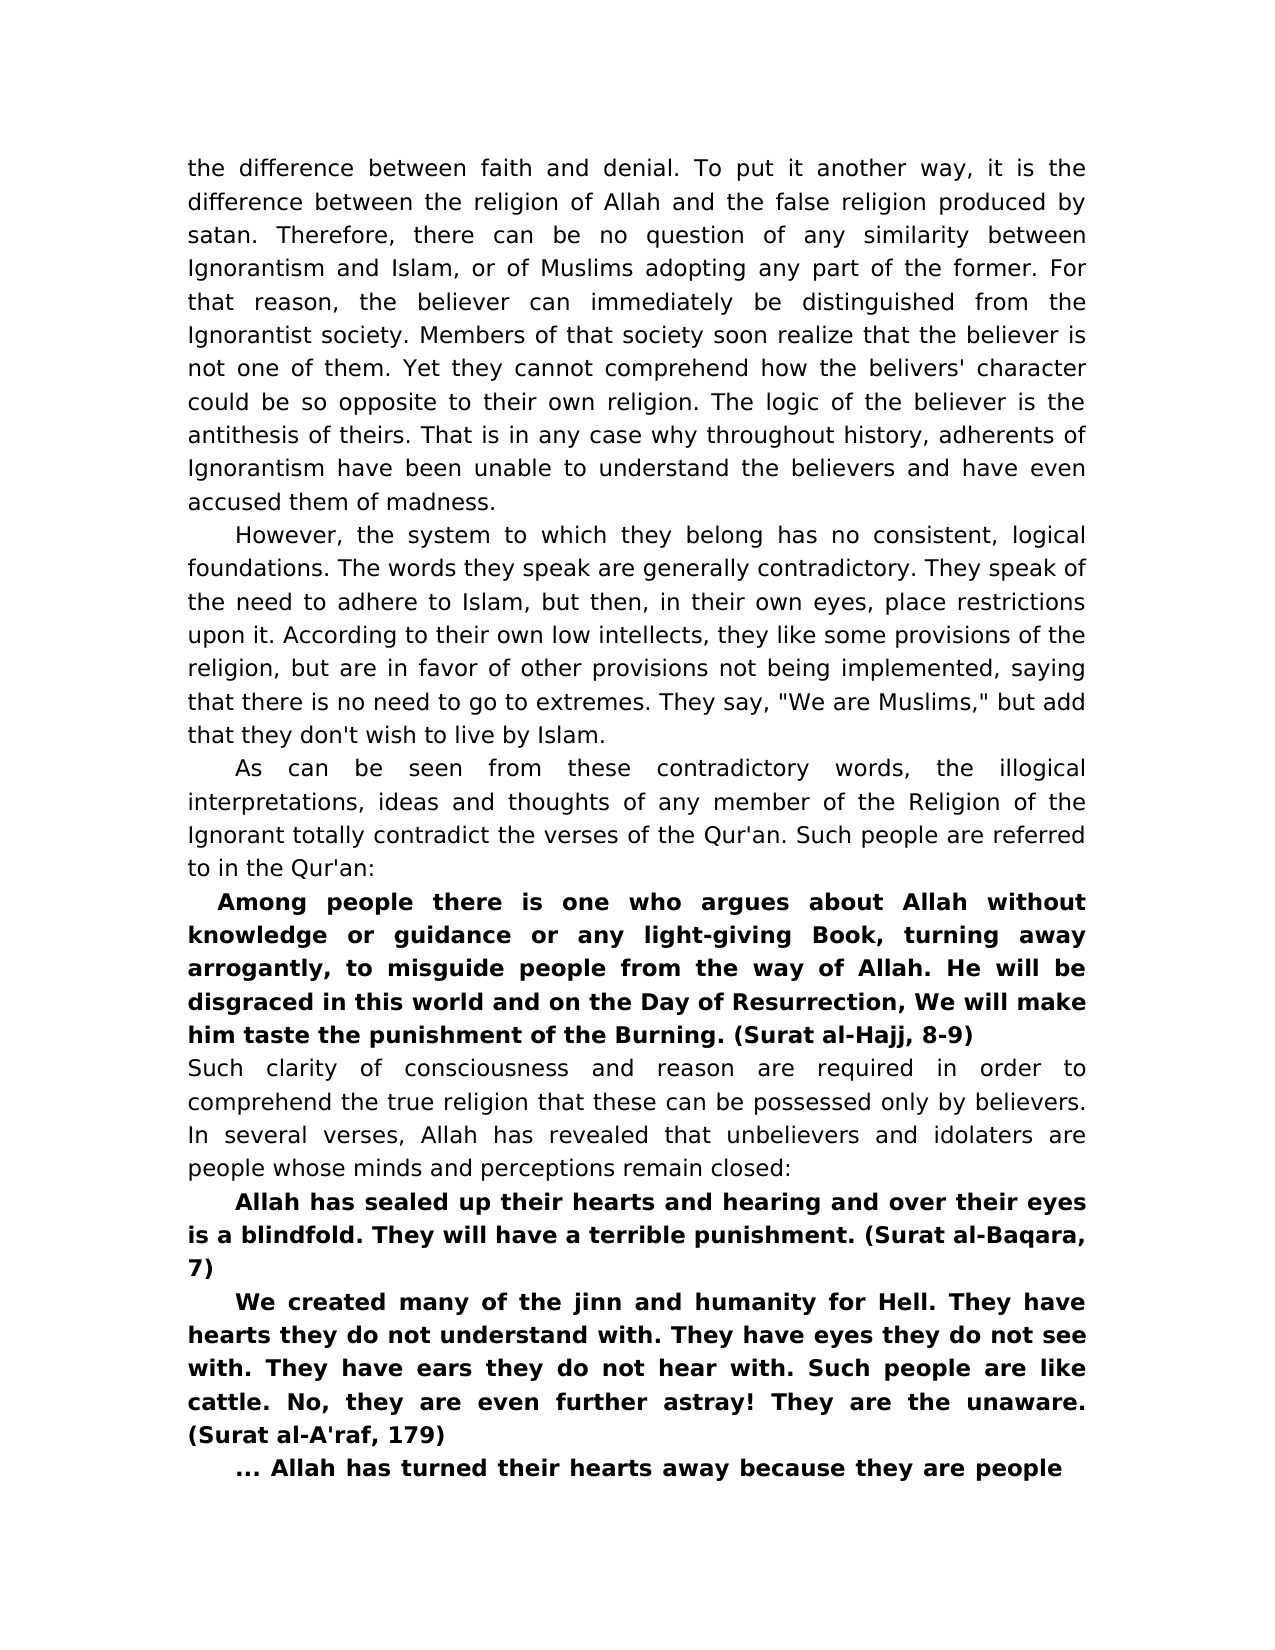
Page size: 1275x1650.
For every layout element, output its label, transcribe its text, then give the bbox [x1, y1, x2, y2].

text ... Allah has turned their hearts away because they are people [235, 1450, 1064, 1483]
text Allah has sealed up their hearts and hearing and over their eyes is a blindfold. They will have a terrible punishment. (Surat al-Baqara, 7) [187, 1183, 1087, 1283]
text Such clarity of consciousness and reason are required in order to comprehend the true religion that these can be possessed only by believers. In several verses, Allah has revealed that unbelievers and idolaters are people whose minds and perceptions remain closed: [187, 1050, 1087, 1183]
text We created many of the jinn and humanity for Hell. They have hearts they do not understand with. They have eyes they do not see with. They have ears they do not hear with. Such people are like cattle. No, they are even further astray! They are the unaware. (Surat al-A'raf, 179) [187, 1283, 1087, 1450]
text Among people there is one who argues about Allah without knowledge or guidance or any light-giving Book, turning away arrogantly, to misguide people from the way of Allah. He will be disgraced in this world and on the Day of Resurrection, We will make him taste the punishment of the Burning. (Surat al-Hajj, 8-9) [187, 883, 1087, 1050]
text the difference between faith and denial. To put it another way, it is the difference between the religion of Allah and the false religion produced by satan. Therefore, there can be no question of any similarity between Ignorantism and Islam, or of Muslims adopting any part of the former. For that reason, the believer can immediately be distinguished from the Ignorantist society. Members of that society soon realize that the believer is not one of them. Yet they cannot comprehend how the belivers' character could be so opposite to their own religion. The logic of the believer is the antithesis of theirs. That is in any case why throughout history, adherents of Ignorantism have been unable to understand the believers and have even accused them of madness. [187, 150, 1087, 517]
text However, the system to which they belong has no consistent, logical foundations. The words they speak are generally contradictory. They speak of the need to adhere to Islam, but then, in their own eyes, place restrictions upon it. According to their own low intellects, they like some provisions of the religion, but are in favor of other provisions not being implemented, saying that there is no need to go to extremes. They say, "We are Muslims," but add that they don't wish to live by Islam. [187, 517, 1087, 750]
text As can be seen from these contradictory words, the illogical interpretations, ideas and thoughts of any member of the Religion of the Ignorant totally contradict the verses of the Qur'an. Such people are referred to in the Qur'an: [187, 750, 1087, 883]
